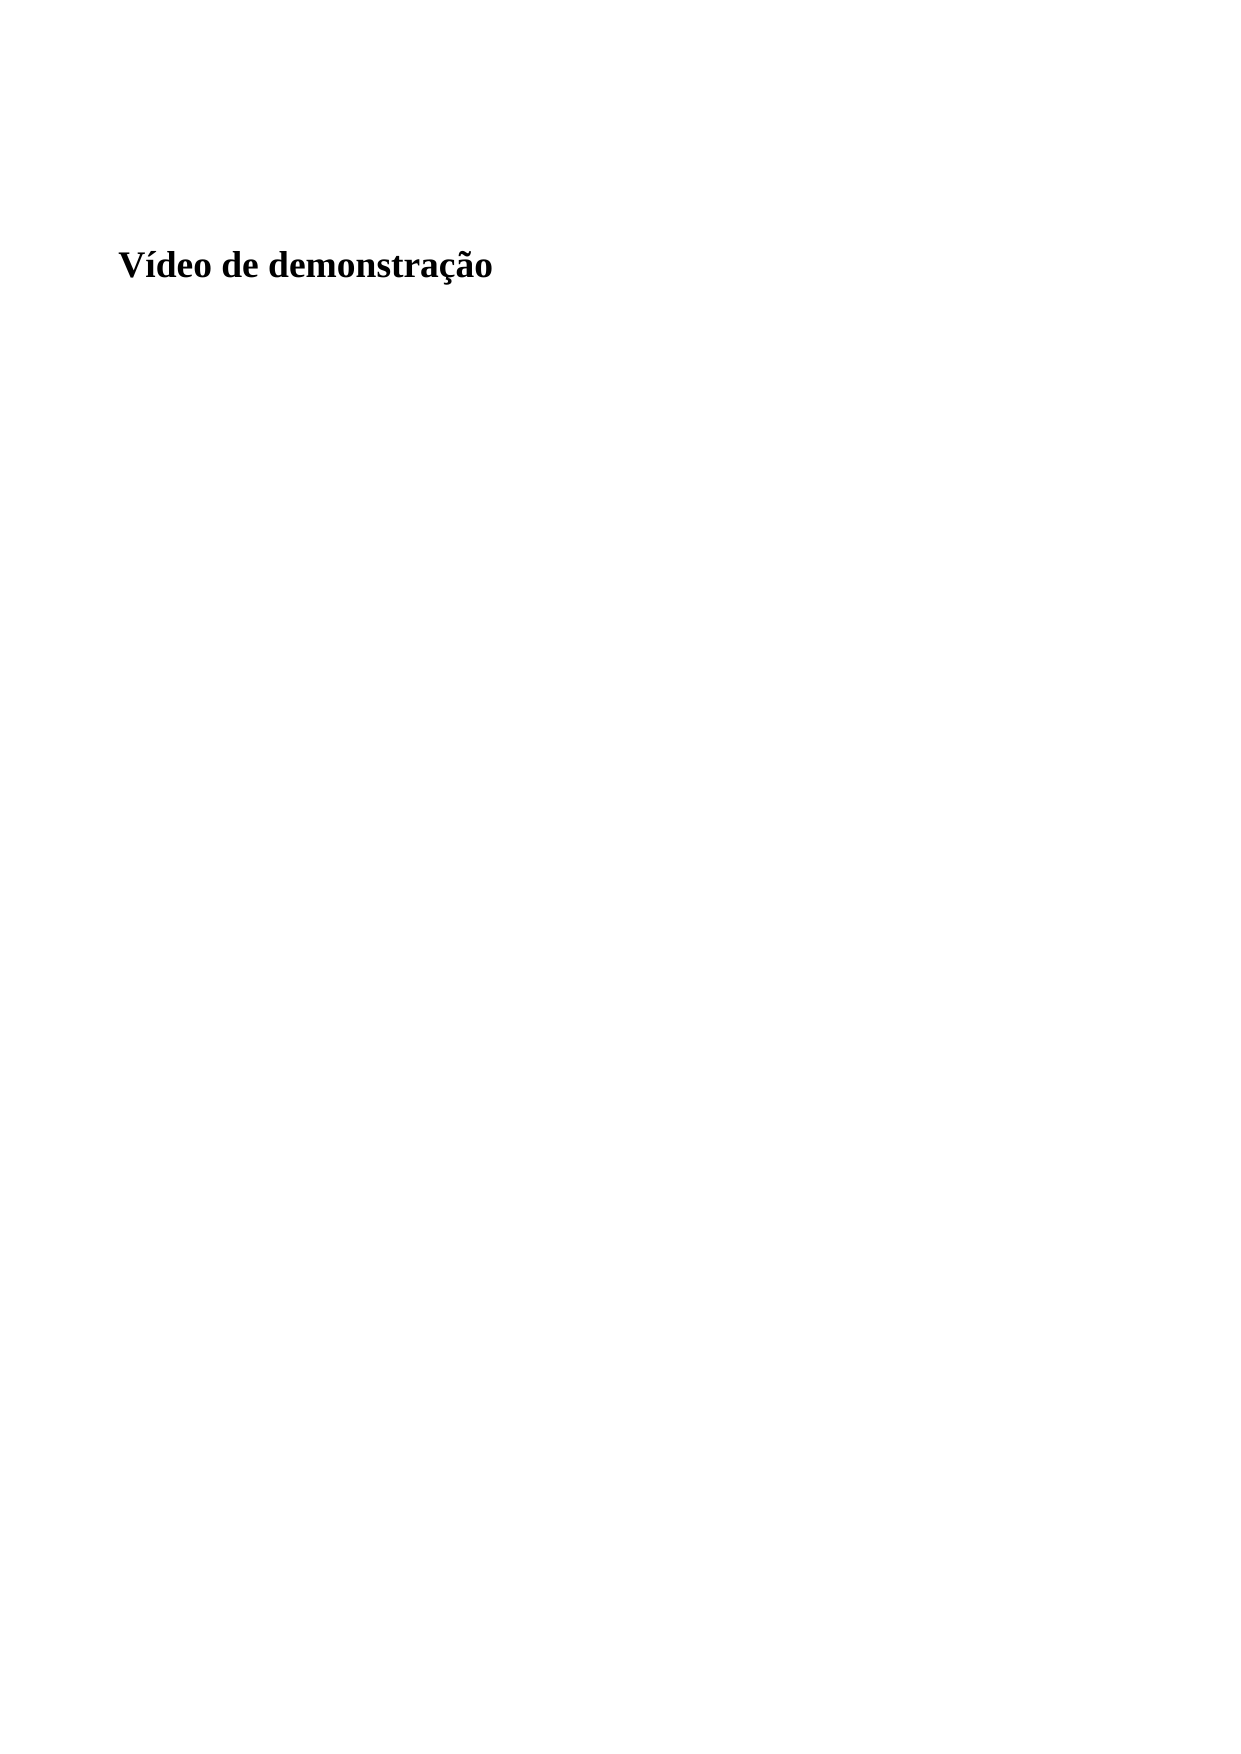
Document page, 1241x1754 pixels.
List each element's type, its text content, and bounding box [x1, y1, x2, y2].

subtitle Vídeo de demonstração [118, 242, 1122, 285]
